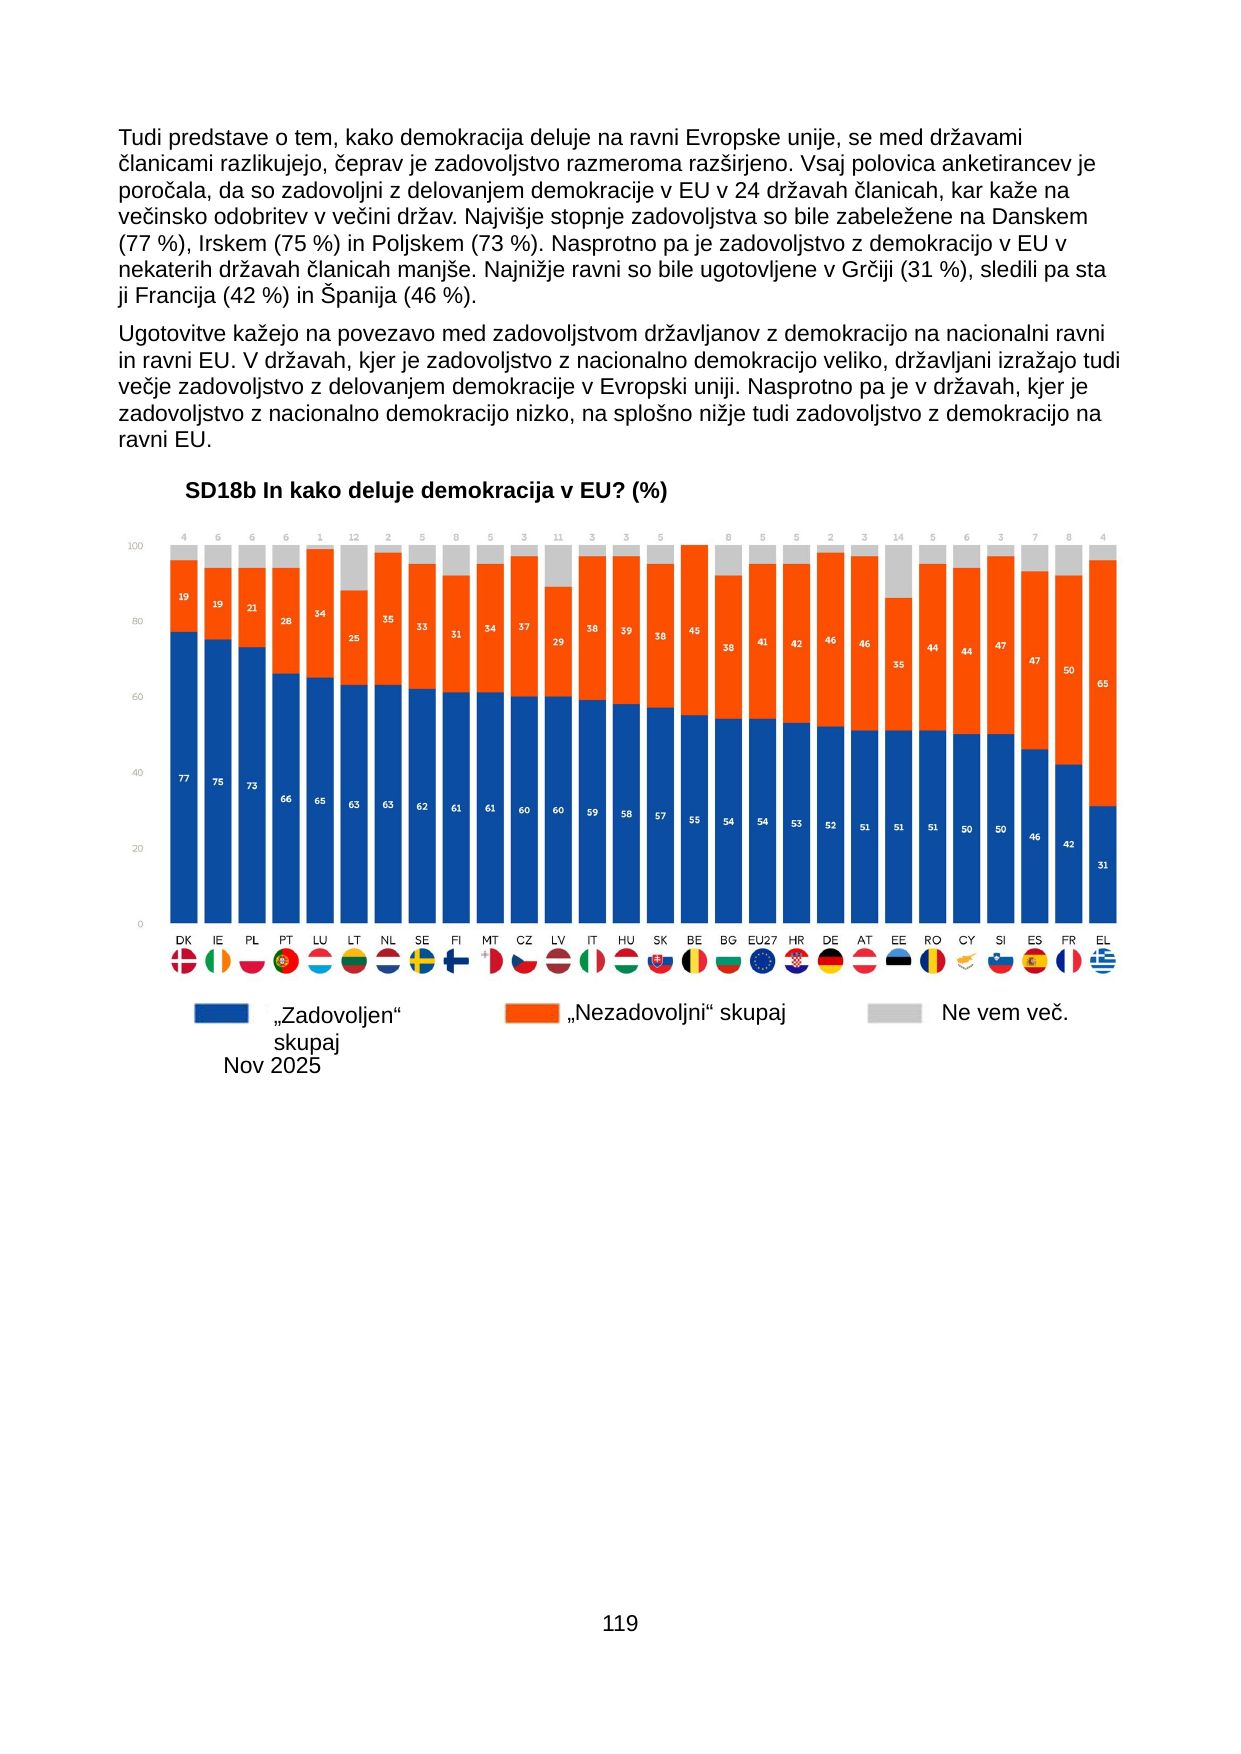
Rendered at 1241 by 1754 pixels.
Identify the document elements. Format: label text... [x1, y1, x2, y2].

picture [118, 522, 1126, 986]
text Tudi predstave o tem, kako demokracija deluje na ravni Evropske unije, se med državami članicami razlikujejo, čeprav je zadovoljstvo razmeroma razširjeno. Vsaj polovica anketirancev je poročala, da so zadovoljni z delovanjem demokracije v EU v 24 državah članicah, kar kaže na večinsko odobritev v večini držav. Najvišje stopnje zadovoljstva so bile zabeležene na Danskem (77 %), Irskem (75 %) in Poljskem (73 %). Nasprotno pa je zadovoljstvo z demokracijo v EU v nekaterih državah članicah manjše. Najnižje ravni so bile ugotovljene v Grčiji (31 %), sledili pa sta ji Francija (42 %) in Španija (46 %). [118, 124, 1122, 308]
picture [184, 989, 929, 1028]
text Ugotovitve kažejo na povezavo med zadovoljstvom državljanov z demokracijo na nacionalni ravni in ravni EU. V državah, kjer je zadovoljstvo z nacionalno demokracijo veliko, državljani izražajo tudi večje zadovoljstvo z delovanjem demokracije v Evropski uniji. Nasprotno pa je v državah, kjer je zadovoljstvo z nacionalno demokracijo nizko, na splošno nižje tudi zadovoljstvo z demokracijo na ravni EU. [118, 320, 1122, 452]
